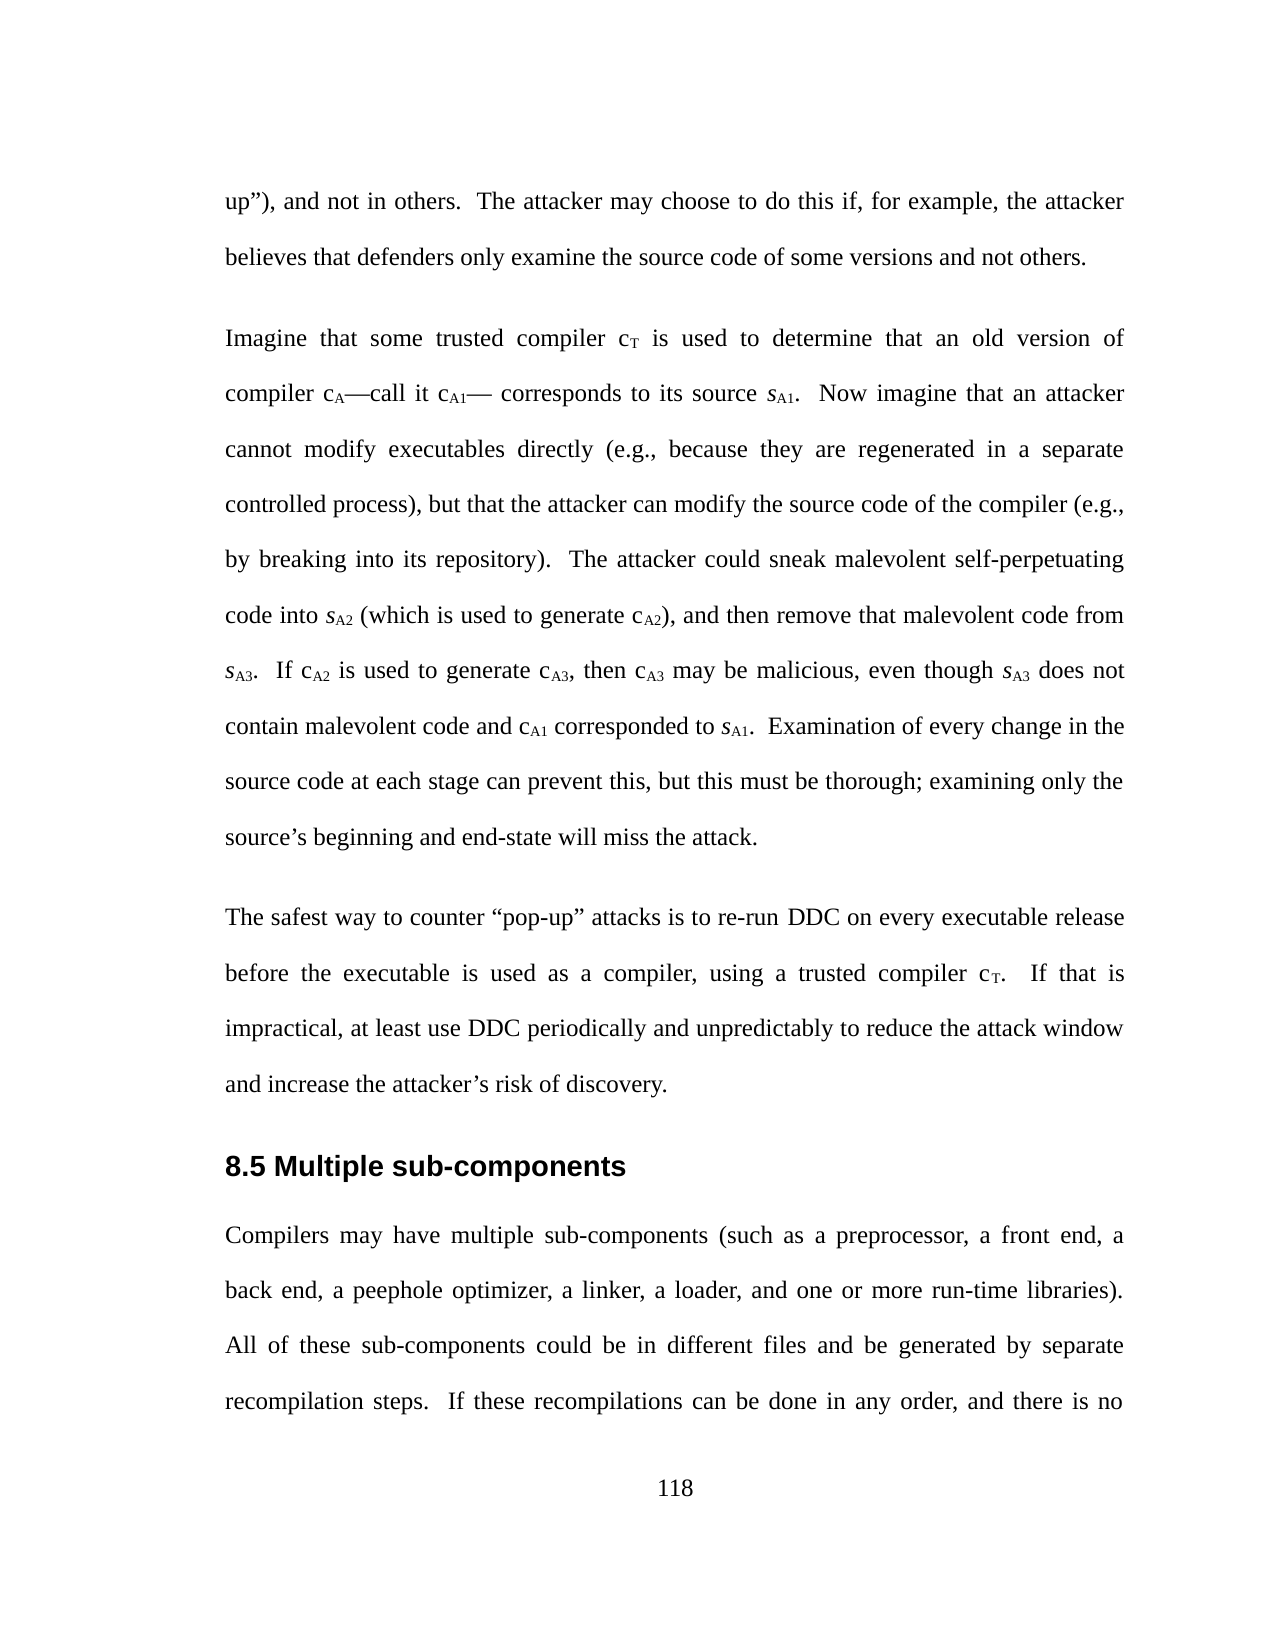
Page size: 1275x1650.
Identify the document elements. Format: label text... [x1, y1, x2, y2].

subtitle Multiple sub-components [225, 1150, 1125, 1183]
text up”), and not in others. The attacker may choose to do this if, for example, the attacker believes that defenders only examine the source code of some versions and not others. [225, 187, 1125, 271]
text The safest way to counter “pop-up” attacks is to re-run DDC on every executable release before the executable is used as a compiler, using a trusted compiler cT. If that is impractical, at least use DDC periodically and unpredictably to reduce the attack window and increase the attacker’s risk of discovery. [225, 903, 1125, 1097]
text Compilers may have multiple sub-components (such as a preprocessor, a front end, a back end, a peephole optimizer, a linker, a loader, and one or more run-time libraries). All of these sub-components could be in different files and be generated by separate recompilation steps. If these recompilations can be done in any order, and there is no [225, 1221, 1125, 1415]
text Imagine that some trusted compiler cT is used to determine that an old version of compiler cA—call it cA1— corresponds to its source sA1. Now imagine that an attacker cannot modify executables directly (e.g., because they are regenerated in a separate controlled process), but that the attacker can modify the source code of the compiler (e.g., by breaking into its repository). The attacker could sneak malevolent self-perpetuating code into sA2 (which is used to generate cA2), and then remove that malevolent code from sA3. If cA2 is used to generate cA3, then cA3 may be malicious, even though sA3 does not contain malevolent code and cA1 corresponded to sA1. Examination of every change in the source code at each stage can prevent this, but this must be thorough; examining only the source’s beginning and end-state will miss the attack. [225, 324, 1125, 850]
